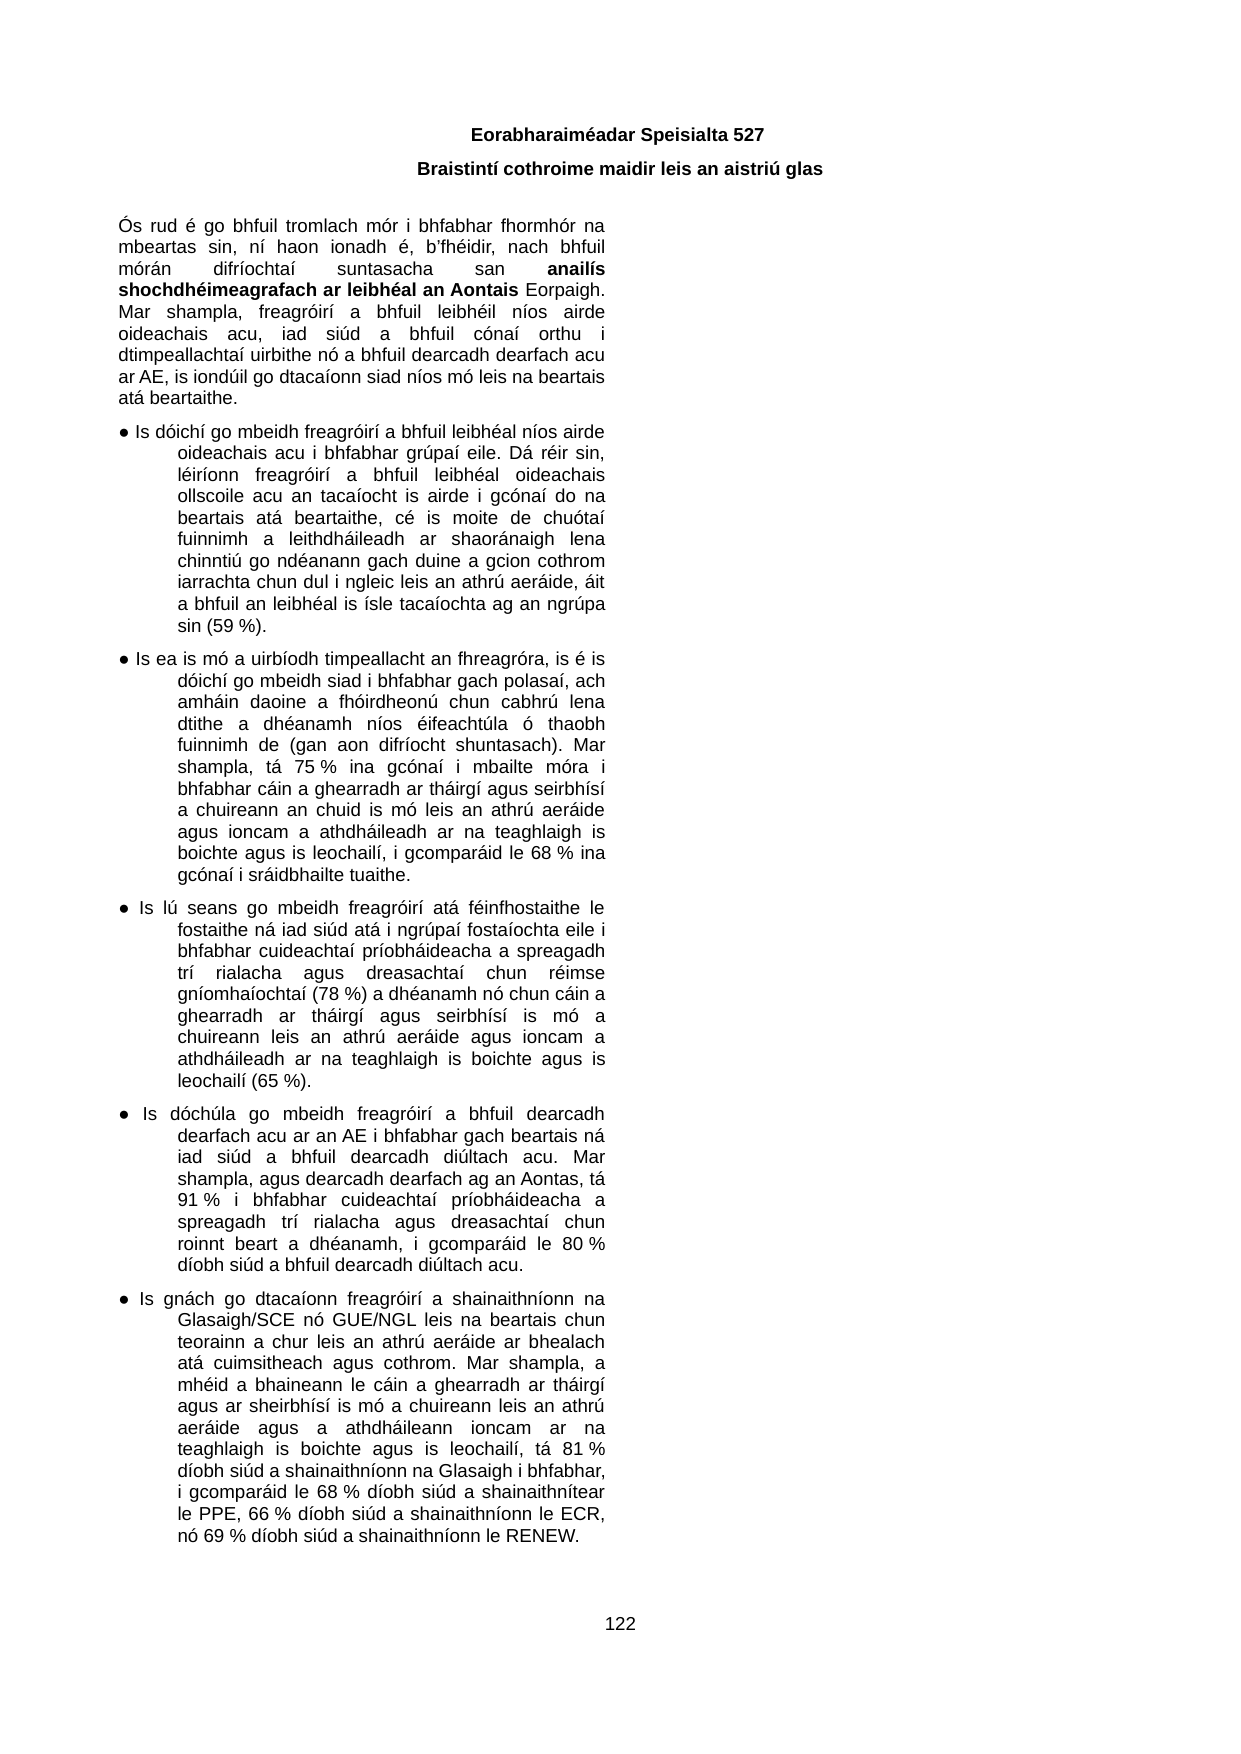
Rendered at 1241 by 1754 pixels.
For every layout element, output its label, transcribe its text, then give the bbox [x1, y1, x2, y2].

text ● Is dóichí go mbeidh freagróirí a bhfuil leibhéal níos airde oideachais acu i bhfabhar grúpaí eile. Dá réir sin, léiríonn freagróirí a bhfuil leibhéal oideachais ollscoile acu an tacaíocht is airde i gcónaí do na beartais atá beartaithe, cé is moite de chuótaí fuinnimh a leithdháileadh ar shaoránaigh lena chinntiú go ndéanann gach duine a gcion cothrom iarrachta chun dul i ngleic leis an athrú aeráide, áit a bhfuil an leibhéal is ísle tacaíochta ag an ngrúpa sin (59 %). [118, 420, 605, 636]
text ● Is gnách go dtacaíonn freagróirí a shainaithníonn na Glasaigh/SCE nó GUE/NGL leis na beartais chun teorainn a chur leis an athrú aeráide ar bhealach atá cuimsitheach agus cothrom. Mar shampla, a mhéid a bhaineann le cáin a ghearradh ar tháirgí agus ar sheirbhísí is mó a chuireann leis an athrú aeráide agus a athdháileann ioncam ar na teaghlaigh is boichte agus is leochailí, tá 81 % díobh siúd a shainaithníonn na Glasaigh i bhfabhar, i gcomparáid le 68 % díobh siúd a shainaithnítear le PPE, 66 % díobh siúd a shainaithníonn le ECR, nó 69 % díobh siúd a shainaithníonn le RENEW. [118, 1287, 605, 1546]
text Ós rud é go bhfuil tromlach mór i bhfabhar fhormhór na mbeartas sin, ní haon ionadh é, b’fhéidir, nach bhfuil mórán difríochtaí suntasacha san anailís shochdhéimeagrafach ar leibhéal an Aontais Eorpaigh. Mar shampla, freagróirí a bhfuil leibhéil níos airde oideachais acu, iad siúd a bhfuil cónaí orthu i dtimpeallachtaí uirbithe nó a bhfuil dearcadh dearfach acu ar AE, is iondúil go dtacaíonn siad níos mó leis na beartais atá beartaithe. [118, 214, 605, 408]
text ● Is dóchúla go mbeidh freagróirí a bhfuil dearcadh dearfach acu ar an AE i bhfabhar gach beartais ná iad siúd a bhfuil dearcadh diúltach acu. Mar shampla, agus dearcadh dearfach ag an Aontas, tá 91 % i bhfabhar cuideachtaí príobháideacha a spreagadh trí rialacha agus dreasachtaí chun roinnt beart a dhéanamh, i gcomparáid le 80 % díobh siúd a bhfuil dearcadh diúltach acu. [118, 1103, 605, 1275]
text ● Is lú seans go mbeidh freagróirí atá féinfhostaithe le fostaithe ná iad siúd atá i ngrúpaí fostaíochta eile i bhfabhar cuideachtaí príobháideacha a spreagadh trí rialacha agus dreasachtaí chun réimse gníomhaíochtaí (78 %) a dhéanamh nó chun cáin a ghearradh ar tháirgí agus seirbhísí is mó a chuireann leis an athrú aeráide agus ioncam a athdháileadh ar na teaghlaigh is boichte agus is leochailí (65 %). [118, 897, 605, 1091]
text ● Is ea is mó a uirbíodh timpeallacht an fhreagróra, is é is dóichí go mbeidh siad i bhfabhar gach polasaí, ach amháin daoine a fhóirdheonú chun cabhrú lena dtithe a dhéanamh níos éifeachtúla ó thaobh fuinnimh de (gan aon difríocht shuntasach). Mar shampla, tá 75 % ina gcónaí i mbailte móra i bhfabhar cáin a ghearradh ar tháirgí agus seirbhísí a chuireann an chuid is mó leis an athrú aeráide agus ioncam a athdháileadh ar na teaghlaigh is boichte agus is leochailí, i gcomparáid le 68 % ina gcónaí i sráidbhailte tuaithe. [118, 648, 605, 885]
